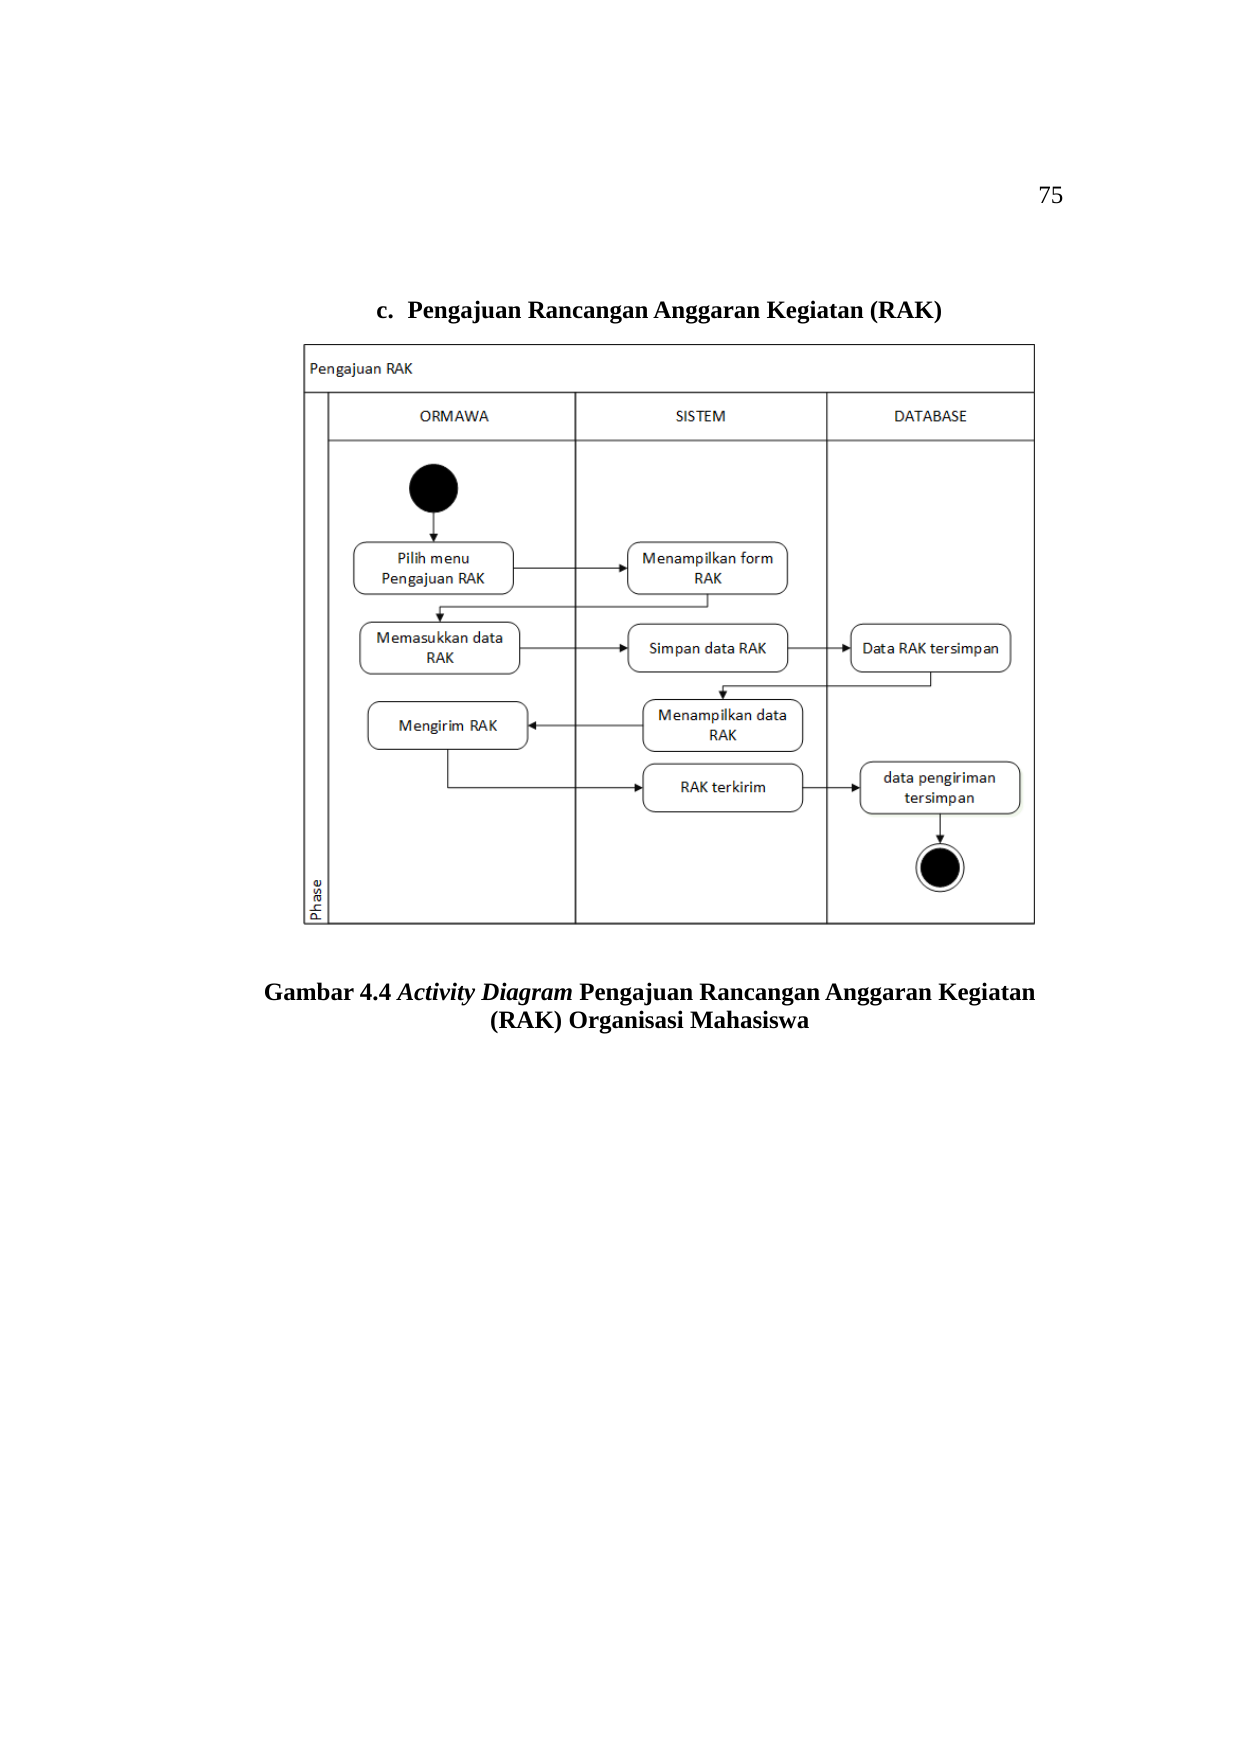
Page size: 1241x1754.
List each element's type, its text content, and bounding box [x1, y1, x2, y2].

text Gambar 4.4 Activity Diagram Pengajuan Rancangan Anggaran Kegiatan (RAK) Organisasi Mahasiswa [236, 977, 1063, 1034]
table_header [236, 338, 1063, 964]
list Pengajuan Rancangan Anggaran Kegiatan (RAK) [376, 295, 1063, 324]
picture [300, 343, 1036, 930]
